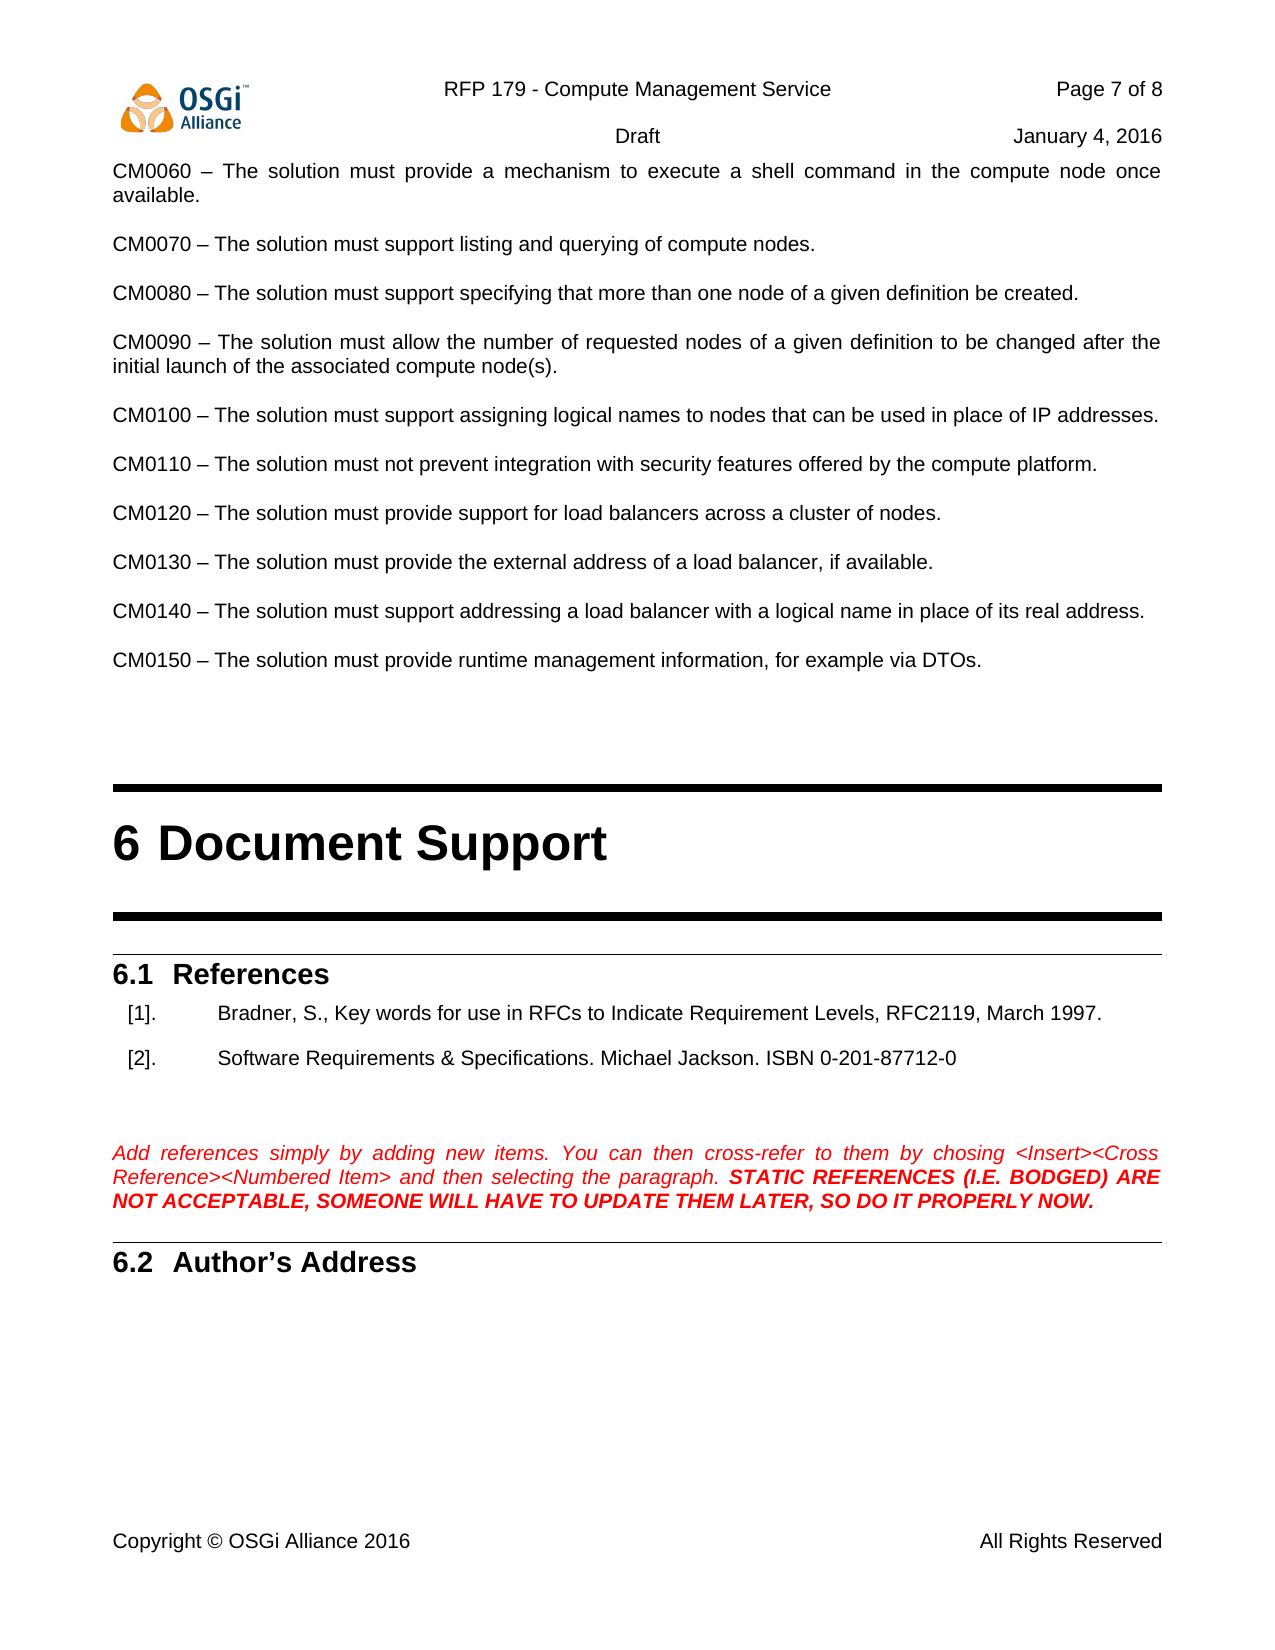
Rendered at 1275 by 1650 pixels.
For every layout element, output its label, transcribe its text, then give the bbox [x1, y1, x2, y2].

text CM0060 – The solution must provide a mechanism to execute a shell command in the compute node once available. [112, 159, 1162, 207]
list Software Requirements & Specifications. Michael Jackson. ISBN 0-201-87712-0 [127, 1046, 1162, 1070]
subtitle Author’s Address [112, 1243, 1162, 1278]
subtitle Document Support [112, 785, 1162, 921]
text CM0090 – The solution must allow the number of requested nodes of a given definition to be changed after the initial launch of the associated compute node(s). [112, 330, 1162, 378]
text CM0150 – The solution must provide runtime management information, for example via DTOs. [112, 647, 1162, 671]
list Bradner, S., Key words for use in RFCs to Indicate Requirement Levels, RFC2119, March 1997. [127, 1001, 1162, 1025]
text CM0130 – The solution must provide the external address of a load balancer, if available. [112, 549, 1162, 573]
text CM0140 – The solution must support addressing a load balancer with a logical name in place of its real address. [112, 598, 1162, 622]
text Add references simply by adding new items. You can then cross-refer to them by chosing <Insert><Cross Reference><Numbered Item> and then selecting the paragraph. STATIC REFERENCES (I.E. BODGED) ARE NOT ACCEPTABLE, SOMEONE WILL HAVE TO UPDATE THEM LATER, SO DO IT PROPERLY NOW. [112, 1141, 1162, 1212]
text CM0080 – The solution must support specifying that more than one node of a given definition be created. [112, 281, 1162, 305]
picture [113, 76, 257, 140]
text CM0070 – The solution must support listing and querying of compute nodes. [112, 232, 1162, 256]
text CM0110 – The solution must not prevent integration with security features offered by the compute platform. [112, 452, 1162, 476]
text CM0120 – The solution must provide support for load balancers across a cluster of nodes. [112, 501, 1162, 524]
subtitle References [112, 955, 1162, 991]
text CM0100 – The solution must support assigning logical names to nodes that can be used in place of IP addresses. [112, 403, 1162, 427]
